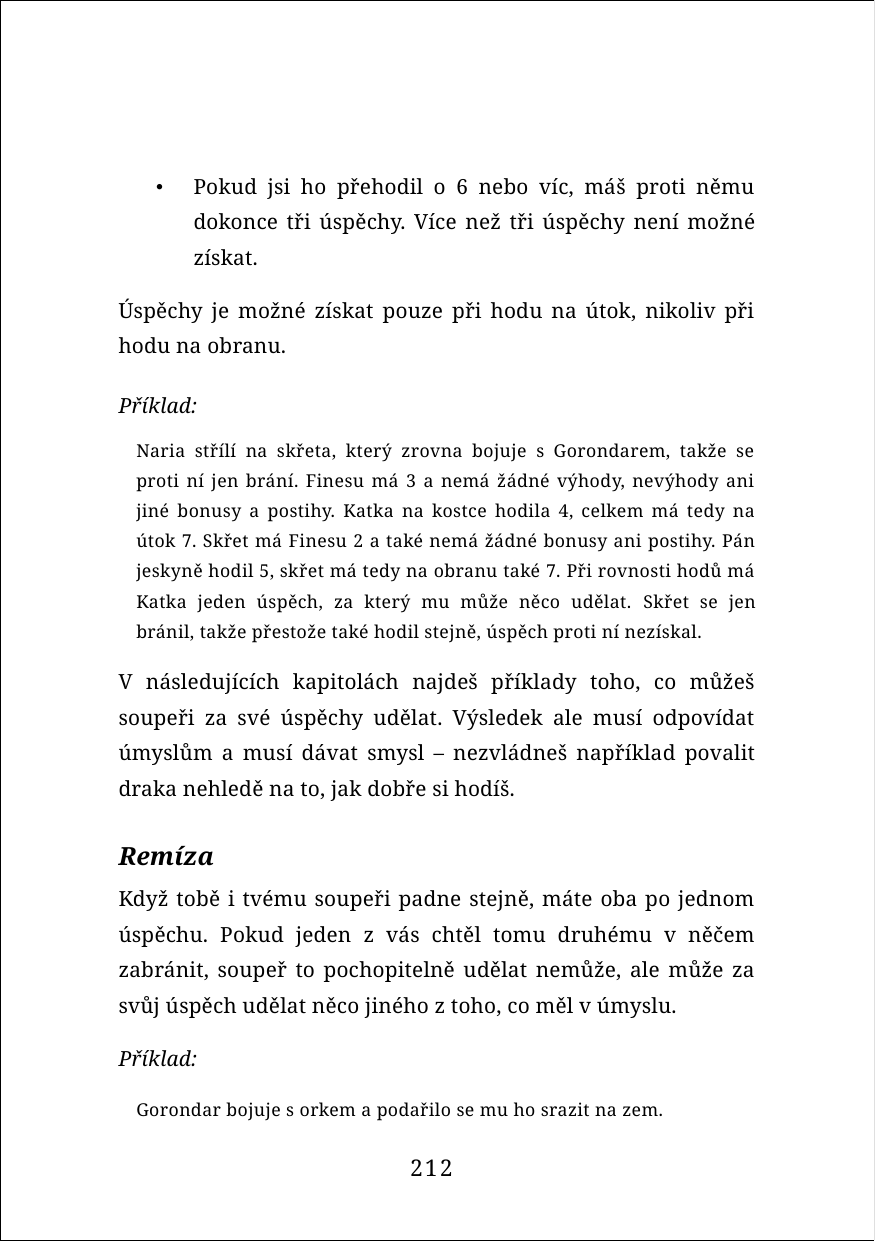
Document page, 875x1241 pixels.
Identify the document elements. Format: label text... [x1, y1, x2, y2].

subtitle Remíza [118, 839, 756, 873]
text Gorondar bojuje s orkem a podařilo se mu ho srazit na zem. [136, 1098, 756, 1122]
text V následujících kapitolách najdeš příklady toho, co můžeš soupeři za své úspěchy udělat. Výsledek ale musí odpovídat úmyslům a musí dávat smysl – nezvládneš například povalit draka nehledě na to, jak dobře si hodíš. [118, 667, 756, 802]
list Pokud jsi ho přehodil o 6 nebo víc, máš proti němu dokonce tři úspěchy. Více než tři úspěchy není možné získat. [156, 172, 756, 271]
text Naria střílí na skřeta, který zrovna bojuje s Gorondarem, takže se proti ní jen brání. Finesu má 3 a nemá žádné výhody, nevýhody ani jiné bonusy a postihy. Katka na kostce hodila 4, celkem má tedy na útok 7. Skřet má Finesu 2 a také nemá žádné bonusy ani postihy. Pán jeskyně hodil 5, skřet má tedy na obranu také 7. Při rovnosti hodů má Katka jeden úspěch, za který mu může něco udělat. Skřet se jen bránil, takže přestože také hodil stejně, úspěch proti ní nezískal. [136, 438, 756, 643]
text Příklad: [118, 1044, 756, 1073]
text Úspěchy je možné získat pouze při hodu na útok, nikoliv při hodu na obranu. [118, 296, 756, 360]
text Příklad: [118, 391, 756, 419]
text Když tobě i tvému soupeři padne stejně, máte oba po jednom úspěchu. Pokud jeden z vás chtěl tomu druhému v něčem zabránit, soupeř to pochopitelně udělat nemůže, ale může za svůj úspěch udělat něco jiného z toho, co měl v úmyslu. [118, 884, 756, 1019]
